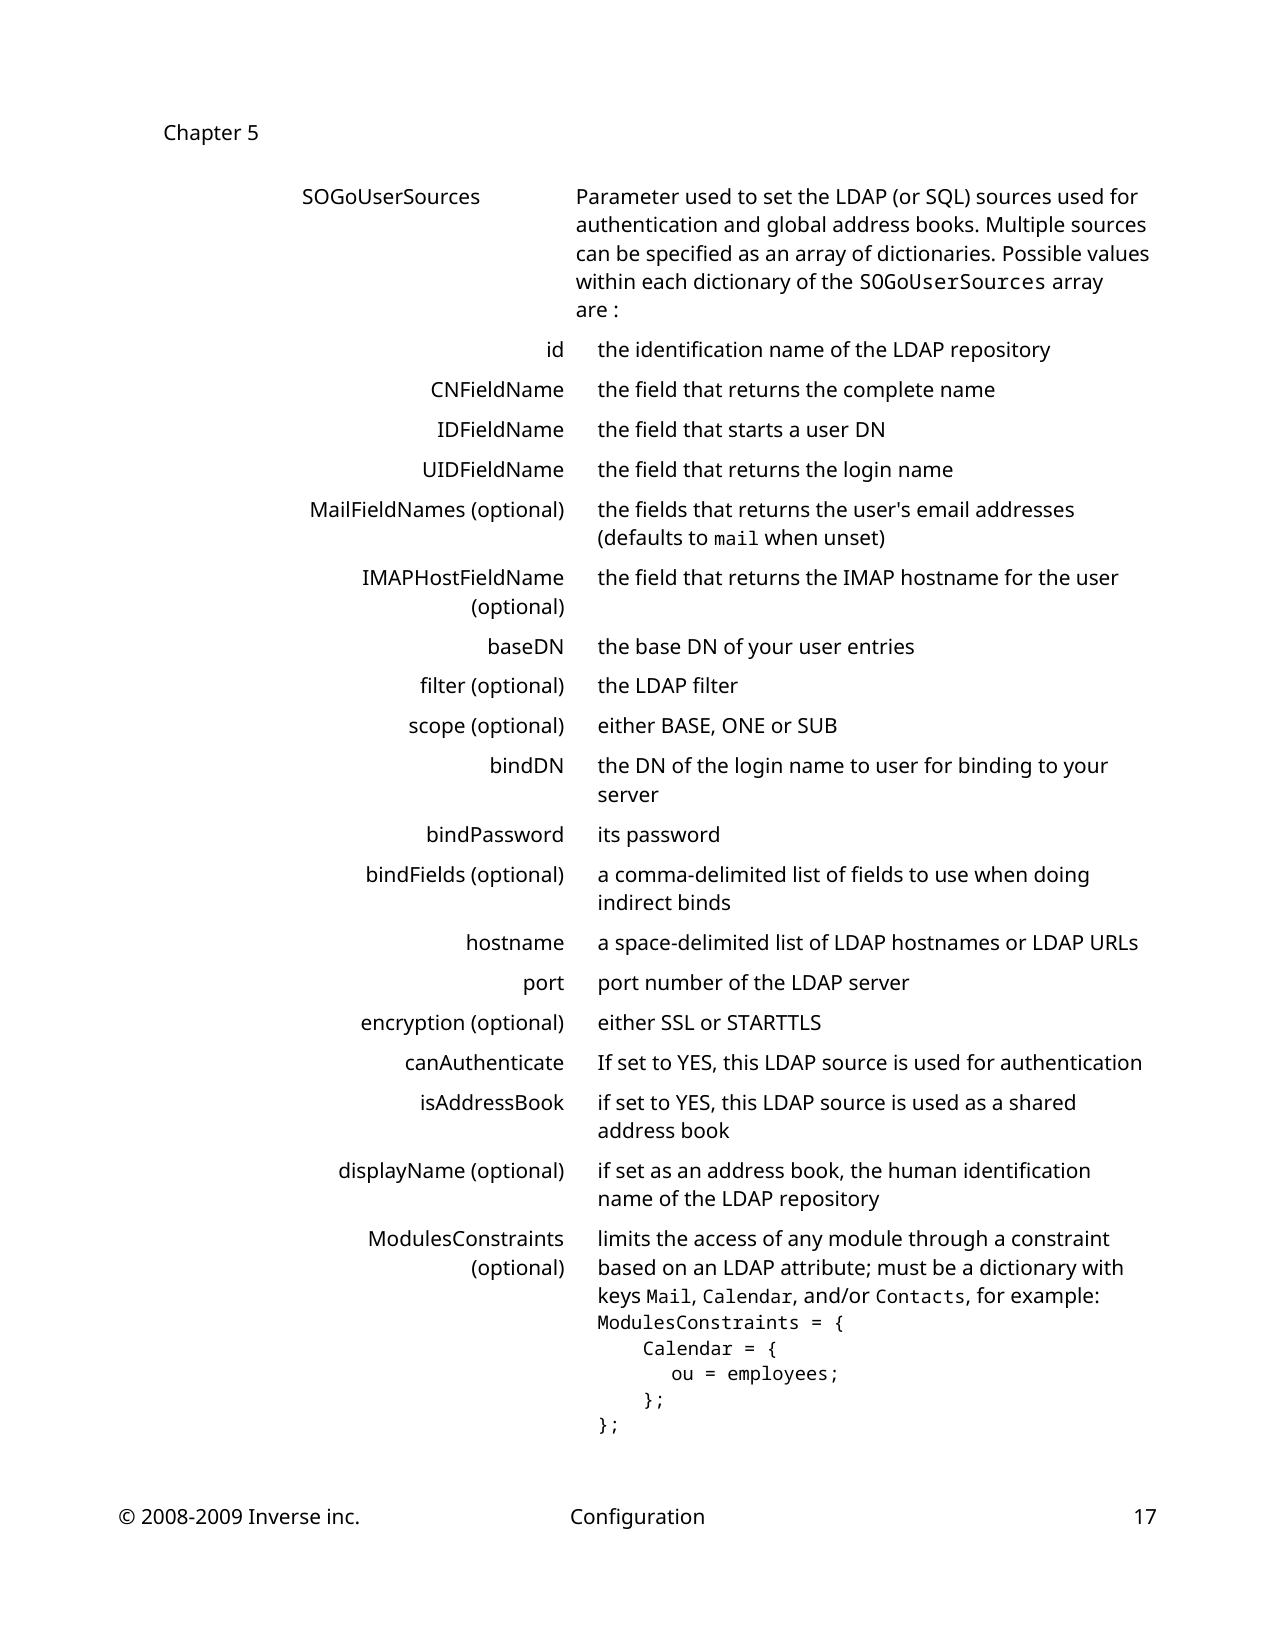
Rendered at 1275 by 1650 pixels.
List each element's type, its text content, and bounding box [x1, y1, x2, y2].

table_cell the identification name of the LDAP repository [570, 330, 1156, 370]
table_cell the field that returns the IMAP hostname for the user [570, 558, 1156, 626]
table_cell scope (optional) [296, 706, 570, 746]
table_cell IDFieldName [296, 410, 570, 449]
table_cell the LDAP filter [570, 666, 1156, 706]
table_cell the base DN of your user entries [570, 626, 1156, 666]
table_cell the DN of the login name to user for binding to your server [570, 746, 1156, 814]
table_cell canAuthenticate [296, 1042, 570, 1082]
table_cell isAddressBook [296, 1082, 570, 1150]
table_cell id [296, 330, 570, 370]
table_cell if set to YES, this LDAP source is used as a shared address book [570, 1082, 1156, 1150]
table_cell limits the access of any module through a constraint based on an LDAP attribute; must be a dictionary with keys Mail, Calendar, and/or Contacts, for example: ModulesConstraints = { Calendar = { ou = employees; }; }; [570, 1219, 1156, 1443]
table_cell if set as an address book, the human identification name of the LDAP repository [570, 1150, 1156, 1218]
table_cell If set to YES, this LDAP source is used for authentication [570, 1042, 1156, 1082]
table_cell CNFieldName [296, 370, 570, 409]
table_cell a comma-delimited list of fields to use when doing indirect binds [570, 854, 1156, 922]
table_cell IMAPHostFieldName (optional) [296, 558, 570, 626]
table_cell Parameter used to set the LDAP (or SQL) sources used for authentication and global address books. Multiple sources can be specified as an array of dictionaries. Possible values within each dictionary of the SOGoUserSources array are : [570, 176, 1156, 330]
table_cell either SSL or STARTTLS [570, 1002, 1156, 1042]
table_cell port [296, 962, 570, 1002]
table_cell the field that returns the complete name [570, 370, 1156, 409]
table_cell its password [570, 814, 1156, 854]
table_cell baseDN [296, 626, 570, 666]
table_cell the field that returns the login name [570, 450, 1156, 489]
table_cell hostname [296, 922, 570, 962]
table_cell bindFields (optional) [296, 854, 570, 922]
table_cell a space-delimited list of LDAP hostnames or LDAP URLs [570, 922, 1156, 962]
table_cell either BASE, ONE or SUB [570, 706, 1156, 746]
table_cell the fields that returns the user's email addresses (defaults to mail when unset) [570, 489, 1156, 558]
table_cell the field that starts a user DN [570, 410, 1156, 449]
table_cell filter (optional) [296, 666, 570, 706]
table_cell MailFieldNames (optional) [296, 489, 570, 558]
table_cell displayName (optional) [296, 1150, 570, 1218]
table_cell port number of the LDAP server [570, 962, 1156, 1002]
table_cell ModulesConstraints (optional) [296, 1219, 570, 1443]
table_cell SOGoUserSources [296, 176, 570, 330]
table_cell encryption (optional) [296, 1002, 570, 1042]
table_cell bindDN [296, 746, 570, 814]
table_cell UIDFieldName [296, 450, 570, 489]
table_cell bindPassword [296, 814, 570, 854]
